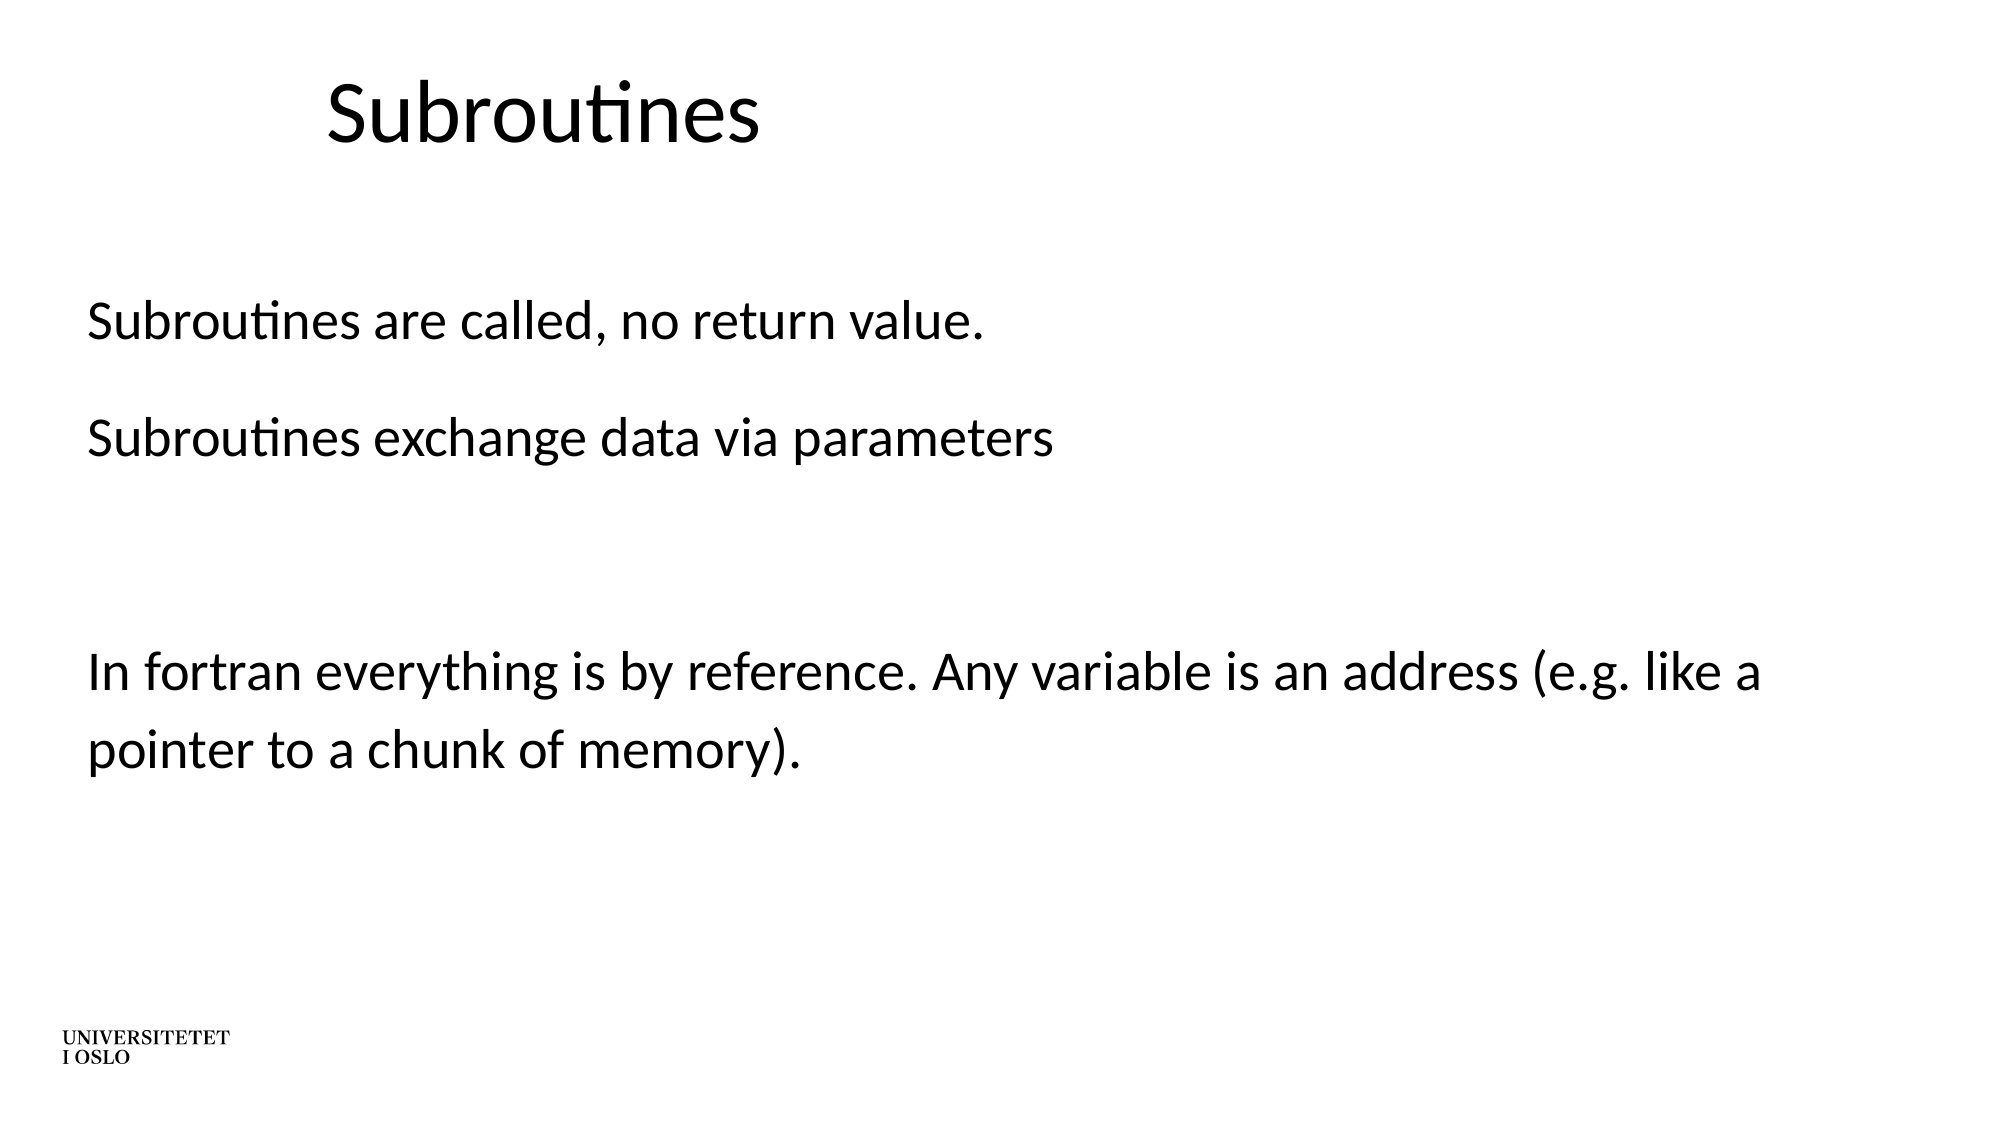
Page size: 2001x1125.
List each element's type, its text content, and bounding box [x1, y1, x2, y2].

picture [62, 1030, 230, 1064]
text_box Subroutines are called, no return value. Subroutines exchange data via parameters In fortran everything is by reference. Any variable is an address (e.g. like a pointer to a chunk of memory). [67, 252, 1799, 949]
text_box Subroutines [306, 32, 1723, 148]
